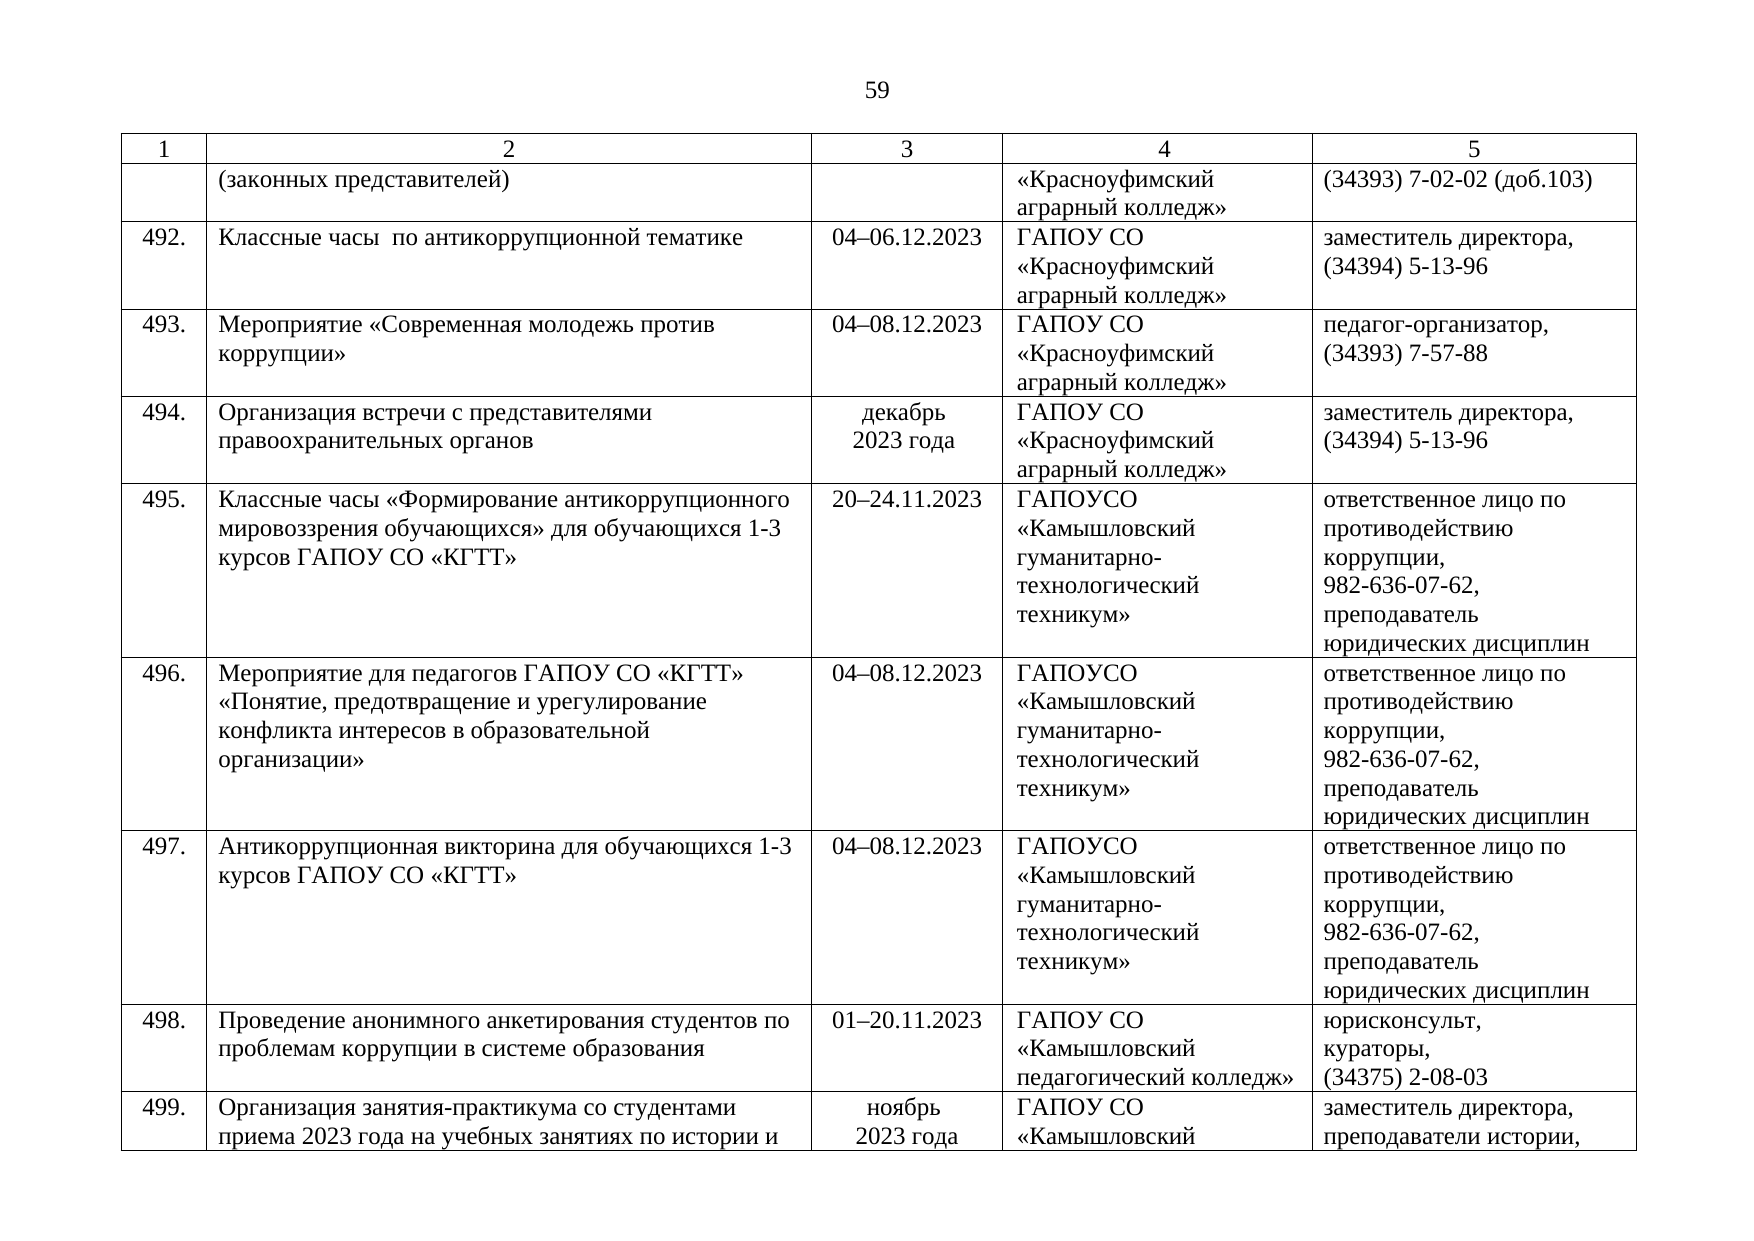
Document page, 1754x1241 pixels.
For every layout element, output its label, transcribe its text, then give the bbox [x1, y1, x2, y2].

table_cell ноябрь 2023 года [812, 1092, 1002, 1149]
table_cell (законных представителей) [207, 164, 811, 221]
table_cell ГАПОУ СО «Красноуфимский аграрный колледж» [1003, 222, 1312, 308]
table_header [117, 133, 121, 163]
table_cell Мероприятие для педагогов ГАПОУ СО «КГТТ» «Понятие, предотвращение и урегулирование конфликта интересов в образовательной организации» [207, 658, 811, 830]
table_cell ответственное лицо по противодействию коррупции, 982-636-07-62, преподаватель юридических дисциплин [1313, 658, 1636, 830]
table_cell [117, 657, 121, 830]
table_header 2 [207, 134, 811, 163]
table_cell [122, 831, 206, 1004]
table_cell Классные часы по антикоррупционной тематике [207, 222, 811, 308]
table_cell «Красноуфимский аграрный колледж» [1003, 164, 1312, 221]
table_header 4 [1003, 134, 1312, 163]
table_cell Проведение анонимного анкетирования студентов по проблемам коррупции в системе образования [207, 1005, 811, 1091]
table_cell ГАПОУСО «Камышловский гуманитарно-технологический техникум» [1003, 484, 1312, 657]
table_cell [117, 483, 121, 657]
table_cell [117, 309, 121, 396]
table_cell ГАПОУ СО «Камышловский [1003, 1092, 1312, 1149]
table_cell [122, 164, 206, 221]
table_cell Мероприятие «Современная молодежь против коррупции» [207, 310, 811, 396]
table_cell заместитель директора, (34394) 5-13-96 [1313, 222, 1636, 308]
table_cell [122, 310, 206, 396]
table_cell 04–08.12.2023 [812, 310, 1002, 396]
table_cell ответственное лицо по противодействию коррупции, 982-636-07-62, преподаватель юридических дисциплин [1313, 484, 1636, 657]
table_cell ГАПОУСО «Камышловский гуманитарно-технологический техникум» [1003, 831, 1312, 1004]
table_cell [117, 830, 121, 1004]
table_cell [122, 222, 206, 308]
table_cell 20–24.11.2023 [812, 484, 1002, 657]
table_header 3 [812, 134, 1002, 163]
table_header 5 [1313, 134, 1636, 163]
table_cell [122, 1092, 206, 1149]
table_cell [117, 1091, 121, 1149]
table_cell [122, 484, 206, 657]
table_cell [117, 163, 121, 221]
table_cell ГАПОУ СО «Камышловский педагогический колледж» [1003, 1005, 1312, 1091]
table_cell заместитель директора, преподаватели истории, [1313, 1092, 1636, 1149]
table_cell 04–08.12.2023 [812, 658, 1002, 830]
table_cell [117, 221, 121, 308]
table_cell ответственное лицо по противодействию коррупции, 982-636-07-62, преподаватель юридических дисциплин [1313, 831, 1636, 1004]
table_cell декабрь 2023 года [812, 397, 1002, 483]
table_cell ГАПОУСО «Камышловский гуманитарно-технологический техникум» [1003, 658, 1312, 830]
table_cell [117, 396, 121, 483]
table_cell 04–06.12.2023 [812, 222, 1002, 308]
table_cell 04–08.12.2023 [812, 831, 1002, 1004]
table_cell Классные часы «Формирование антикоррупционного мировоззрения обучающихся» для обучающихся 1-3 курсов ГАПОУ СО «КГТТ» [207, 484, 811, 657]
table_cell Организация встречи с представителями правоохранительных органов [207, 397, 811, 483]
table_cell заместитель директора, (34394) 5-13-96 [1313, 397, 1636, 483]
table_cell [812, 164, 1002, 221]
table_cell 01–20.11.2023 [812, 1005, 1002, 1091]
table_cell [122, 1005, 206, 1091]
table_cell Организация занятия-практикума со студентами приема 2023 года на учебных занятиях по истории и [207, 1092, 811, 1149]
table_cell [122, 658, 206, 830]
table_header 1 [122, 134, 206, 163]
table_cell юрисконсульт, кураторы, (34375) 2-08-03 [1313, 1005, 1636, 1091]
table_cell [122, 397, 206, 483]
table_cell [117, 1004, 121, 1091]
table_cell ГАПОУ СО «Красноуфимский аграрный колледж» [1003, 397, 1312, 483]
table_cell Антикоррупционная викторина для обучающихся 1-3 курсов ГАПОУ СО «КГТТ» [207, 831, 811, 1004]
table_cell ГАПОУ СО «Красноуфимский аграрный колледж» [1003, 310, 1312, 396]
table_cell педагог-организатор, (34393) 7-57-88 [1313, 310, 1636, 396]
table_cell (34393) 7-02-02 (доб.103) [1313, 164, 1636, 221]
